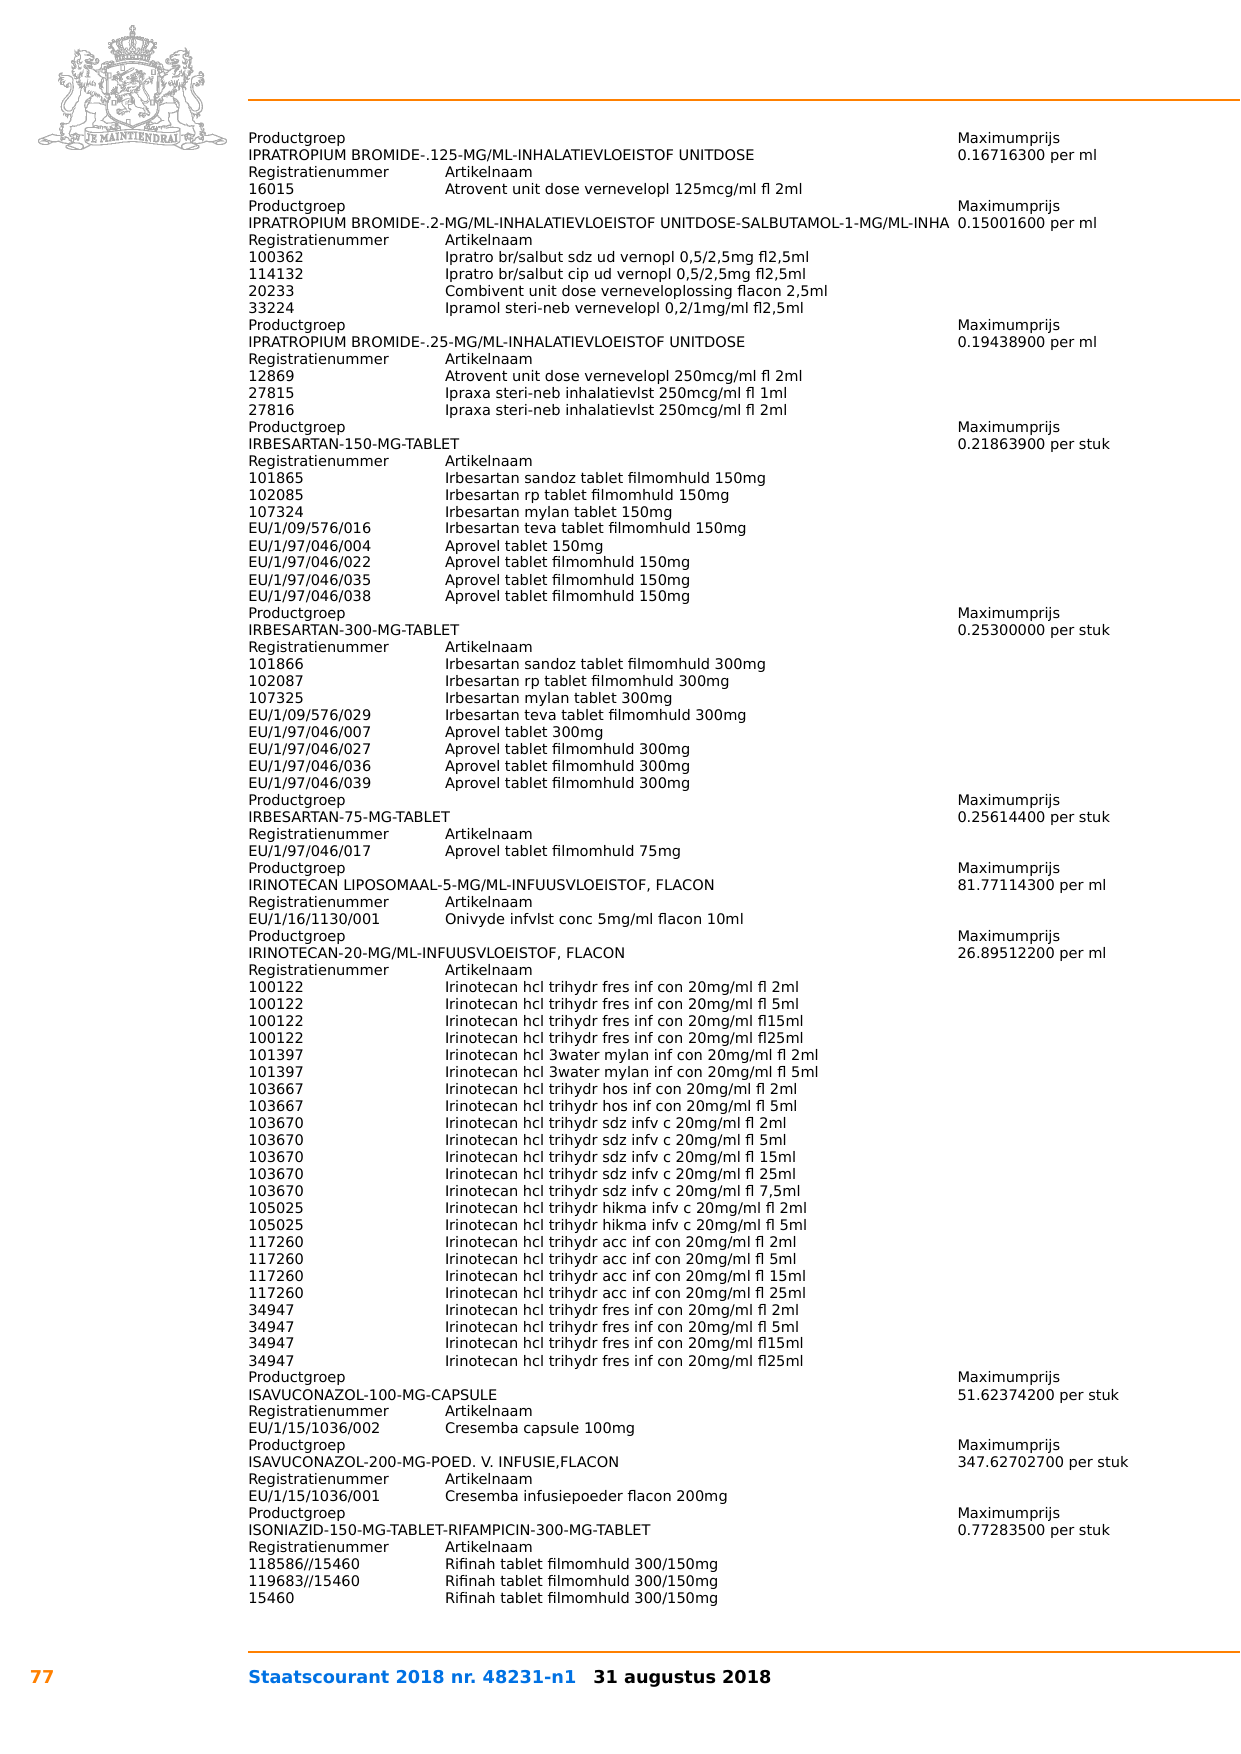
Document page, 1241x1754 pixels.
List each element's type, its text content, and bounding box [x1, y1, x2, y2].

table_cell Irinotecan hcl trihydr hos inf con 20mg/ml fl 5ml [439, 1098, 951, 1115]
table_cell [951, 1353, 1163, 1369]
table_cell 33224 [248, 300, 439, 317]
table_cell 101866 [248, 656, 439, 673]
table_cell Productgroep [248, 1437, 439, 1454]
table_cell Irinotecan hcl 3water mylan inf con 20mg/ml fl 2ml [439, 1047, 951, 1064]
table_cell Irbesartan mylan tablet 300mg [439, 690, 951, 707]
table_cell [951, 1539, 1163, 1556]
table_cell ISAVUCONAZOL-100-MG-CAPSULE [248, 1386, 951, 1403]
table_cell [951, 1335, 1163, 1352]
table_cell Irinotecan hcl trihydr fres inf con 20mg/ml fl 2ml [439, 1301, 951, 1318]
table_cell [439, 1437, 951, 1454]
table_cell 51.62374200 per stuk [951, 1386, 1163, 1403]
table_cell EU/1/97/046/027 [248, 741, 439, 758]
table_cell [951, 758, 1163, 775]
table_cell [951, 266, 1163, 283]
table_cell Irbesartan rp tablet filmomhuld 150mg [439, 486, 951, 503]
table_cell [951, 1081, 1163, 1098]
table_cell Productgroep [248, 130, 439, 147]
table_cell [951, 588, 1163, 605]
table_cell 107325 [248, 690, 439, 707]
table_cell Registratienummer [248, 1403, 439, 1420]
table_cell IRINOTECAN LIPOSOMAAL-5-MG/ML-INFUUSVLOEISTOF, FLACON [248, 877, 951, 894]
table_cell [951, 1013, 1163, 1030]
table_cell Maximumprijs [951, 928, 1163, 945]
table_cell 105025 [248, 1217, 439, 1233]
table_cell Registratienummer [248, 232, 439, 249]
table_cell 102087 [248, 673, 439, 690]
table_cell 27816 [248, 402, 439, 418]
table_cell 100122 [248, 1013, 439, 1030]
table_cell 103670 [248, 1115, 439, 1132]
table_cell Artikelnaam [439, 1539, 951, 1556]
table_cell 34947 [248, 1335, 439, 1352]
table_cell 34947 [248, 1301, 439, 1318]
table_cell Ipraxa steri-neb inhalatievlst 250mcg/ml fl 2ml [439, 402, 951, 418]
table_cell Irinotecan hcl trihydr acc inf con 20mg/ml fl 2ml [439, 1234, 951, 1251]
table_cell 118586//15460 [248, 1556, 439, 1573]
table_cell [439, 130, 951, 147]
table_cell [951, 300, 1163, 317]
table_cell [951, 1115, 1163, 1132]
table_cell Ipramol steri-neb vernevelopl 0,2/1mg/ml fl2,5ml [439, 300, 951, 317]
table_cell [951, 656, 1163, 673]
table_cell [951, 690, 1163, 707]
table_cell [951, 164, 1163, 181]
table_cell Registratienummer [248, 351, 439, 368]
table_cell [951, 1573, 1163, 1590]
table_cell 101397 [248, 1047, 439, 1064]
table_cell [951, 1319, 1163, 1335]
table_cell EU/1/16/1130/001 [248, 911, 439, 928]
table_cell [951, 1268, 1163, 1284]
table_cell 0.21863900 per stuk [951, 436, 1163, 452]
table_cell 347.62702700 per stuk [951, 1454, 1163, 1471]
table_cell IRINOTECAN-20-MG/ML-INFUUSVLOEISTOF, FLACON [248, 945, 951, 962]
table_cell EU/1/97/046/038 [248, 588, 439, 605]
table_cell 34947 [248, 1319, 439, 1335]
table_cell [951, 1030, 1163, 1047]
table_cell IPRATROPIUM BROMIDE-.2-MG/ML-INHALATIEVLOEISTOF UNITDOSE-SALBUTAMOL-1-MG/ML-INHA [248, 215, 951, 232]
table_cell [951, 1166, 1163, 1183]
table_cell Ipraxa steri-neb inhalatievlst 250mcg/ml fl 1ml [439, 385, 951, 402]
table_cell [951, 1301, 1163, 1318]
table_cell [951, 1285, 1163, 1301]
table_cell [951, 996, 1163, 1013]
table_cell Maximumprijs [951, 605, 1163, 622]
table_cell Onivyde infvlst conc 5mg/ml flacon 10ml [439, 911, 951, 928]
table_cell Aprovel tablet filmomhuld 150mg [439, 588, 951, 605]
table_cell 0.15001600 per ml [951, 215, 1163, 232]
table_cell 117260 [248, 1251, 439, 1267]
table_cell [951, 249, 1163, 266]
table_cell Productgroep [248, 860, 439, 877]
table_cell Irinotecan hcl trihydr fres inf con 20mg/ml fl25ml [439, 1030, 951, 1047]
table_cell EU/1/97/046/036 [248, 758, 439, 775]
picture [38, 25, 227, 150]
table_cell Productgroep [248, 792, 439, 809]
table_cell [439, 198, 951, 215]
table_cell [951, 486, 1163, 503]
table_cell Registratienummer [248, 639, 439, 656]
table_cell 100122 [248, 979, 439, 996]
table_cell [951, 385, 1163, 402]
table_cell 81.77114300 per ml [951, 877, 1163, 894]
table_cell [439, 860, 951, 877]
table_cell Registratienummer [248, 164, 439, 181]
table_cell Combivent unit dose verneveloplossing flacon 2,5ml [439, 283, 951, 300]
table_cell [439, 317, 951, 334]
table_cell 103667 [248, 1098, 439, 1115]
table_cell Maximumprijs [951, 1437, 1163, 1454]
table_cell Registratienummer [248, 826, 439, 843]
table_cell Irinotecan hcl trihydr fres inf con 20mg/ml fl 2ml [439, 979, 951, 996]
table_cell EU/1/97/046/039 [248, 775, 439, 792]
table_cell Registratienummer [248, 1539, 439, 1556]
table_cell Irinotecan hcl trihydr sdz infv c 20mg/ml fl 25ml [439, 1166, 951, 1183]
table_cell Artikelnaam [439, 1403, 951, 1420]
table_cell Productgroep [248, 317, 439, 334]
table_cell Irinotecan hcl trihydr acc inf con 20mg/ml fl 15ml [439, 1268, 951, 1284]
table_cell Productgroep [248, 198, 439, 215]
table_cell Productgroep [248, 605, 439, 622]
table_cell ISONIAZID-150-MG-TABLET-RIFAMPICIN-300-MG-TABLET [248, 1522, 951, 1539]
table_cell 100362 [248, 249, 439, 266]
table_cell Atrovent unit dose vernevelopl 125mcg/ml fl 2ml [439, 181, 951, 198]
table_cell EU/1/97/046/017 [248, 843, 439, 860]
table_cell 117260 [248, 1234, 439, 1251]
table_cell [951, 673, 1163, 690]
table_cell Aprovel tablet 150mg [439, 538, 951, 554]
table_cell 34947 [248, 1353, 439, 1369]
table_cell Atrovent unit dose vernevelopl 250mcg/ml fl 2ml [439, 368, 951, 384]
table_cell [951, 1251, 1163, 1267]
table_cell 15460 [248, 1590, 439, 1607]
table_cell 100122 [248, 996, 439, 1013]
table_cell Aprovel tablet 300mg [439, 724, 951, 741]
table_cell Artikelnaam [439, 232, 951, 249]
table_cell Irinotecan hcl trihydr acc inf con 20mg/ml fl 25ml [439, 1285, 951, 1301]
table_cell [951, 724, 1163, 741]
table_cell Productgroep [248, 928, 439, 945]
table_cell Aprovel tablet filmomhuld 75mg [439, 843, 951, 860]
table_cell Registratienummer [248, 962, 439, 979]
table_cell [951, 538, 1163, 554]
table_cell Cresemba infusiepoeder flacon 200mg [439, 1488, 951, 1505]
table_cell Registratienummer [248, 1471, 439, 1488]
table_cell Irinotecan hcl trihydr fres inf con 20mg/ml fl15ml [439, 1013, 951, 1030]
table_cell Irinotecan hcl trihydr sdz infv c 20mg/ml fl 7,5ml [439, 1183, 951, 1199]
table_cell [951, 504, 1163, 520]
table_cell 0.16716300 per ml [951, 147, 1163, 164]
table_cell 26.89512200 per ml [951, 945, 1163, 962]
table_cell 103670 [248, 1132, 439, 1149]
table_cell Ipratro br/salbut cip ud vernopl 0,5/2,5mg fl2,5ml [439, 266, 951, 283]
table_cell Irinotecan hcl trihydr hos inf con 20mg/ml fl 2ml [439, 1081, 951, 1098]
table_cell Maximumprijs [951, 1505, 1163, 1522]
table_cell EU/1/97/046/022 [248, 554, 439, 571]
table_cell Aprovel tablet filmomhuld 300mg [439, 741, 951, 758]
table_cell [951, 283, 1163, 300]
table_cell Irinotecan hcl trihydr acc inf con 20mg/ml fl 5ml [439, 1251, 951, 1267]
table_cell Irinotecan hcl trihydr fres inf con 20mg/ml fl25ml [439, 1353, 951, 1369]
table_cell EU/1/97/046/035 [248, 571, 439, 588]
table_cell Irbesartan teva tablet filmomhuld 300mg [439, 707, 951, 724]
table_cell [951, 1420, 1163, 1437]
table_cell Artikelnaam [439, 453, 951, 469]
table_cell 107324 [248, 504, 439, 520]
table_cell Rifinah tablet filmomhuld 300/150mg [439, 1573, 951, 1590]
table_cell ISAVUCONAZOL-200-MG-POED. V. INFUSIE,FLACON [248, 1454, 951, 1471]
table_cell [951, 639, 1163, 656]
table_cell [951, 554, 1163, 571]
table_cell Artikelnaam [439, 962, 951, 979]
table_cell [951, 1047, 1163, 1064]
table_cell [439, 605, 951, 622]
table_cell [951, 826, 1163, 843]
table_cell 103670 [248, 1183, 439, 1199]
table_cell [439, 1369, 951, 1386]
table_cell Irinotecan hcl 3water mylan inf con 20mg/ml fl 5ml [439, 1064, 951, 1081]
table_cell 119683//15460 [248, 1573, 439, 1590]
table_cell [951, 1149, 1163, 1166]
table_cell [951, 1183, 1163, 1199]
table_cell 114132 [248, 266, 439, 283]
table_cell 103670 [248, 1166, 439, 1183]
table_cell [951, 571, 1163, 588]
table_cell IRBESARTAN-150-MG-TABLET [248, 436, 951, 452]
table_cell Cresemba capsule 100mg [439, 1420, 951, 1437]
table_cell EU/1/09/576/016 [248, 520, 439, 537]
table_cell Irbesartan rp tablet filmomhuld 300mg [439, 673, 951, 690]
table_cell 20233 [248, 283, 439, 300]
table_cell Maximumprijs [951, 419, 1163, 436]
table_cell [951, 520, 1163, 537]
table_cell 102085 [248, 486, 439, 503]
table_cell [951, 775, 1163, 792]
table_cell [951, 351, 1163, 368]
table_cell Artikelnaam [439, 894, 951, 911]
table_cell 16015 [248, 181, 439, 198]
table_cell Irinotecan hcl trihydr fres inf con 20mg/ml fl 5ml [439, 1319, 951, 1335]
table_cell Rifinah tablet filmomhuld 300/150mg [439, 1590, 951, 1607]
table_cell Irinotecan hcl trihydr sdz infv c 20mg/ml fl 5ml [439, 1132, 951, 1149]
table_cell EU/1/97/046/004 [248, 538, 439, 554]
table_cell Maximumprijs [951, 317, 1163, 334]
table_cell 12869 [248, 368, 439, 384]
table_cell [951, 181, 1163, 198]
table_cell [951, 470, 1163, 486]
table_cell [951, 1217, 1163, 1233]
table_cell Irbesartan sandoz tablet filmomhuld 300mg [439, 656, 951, 673]
table_cell [951, 1556, 1163, 1573]
table_cell Productgroep [248, 419, 439, 436]
table_cell EU/1/09/576/029 [248, 707, 439, 724]
table_cell [951, 962, 1163, 979]
table_cell [951, 453, 1163, 469]
table_cell [951, 402, 1163, 418]
table_cell [951, 979, 1163, 996]
table_cell [439, 792, 951, 809]
table_cell Artikelnaam [439, 826, 951, 843]
table_cell Maximumprijs [951, 792, 1163, 809]
table_cell IPRATROPIUM BROMIDE-.125-MG/ML-INHALATIEVLOEISTOF UNITDOSE [248, 147, 951, 164]
table_cell Productgroep [248, 1369, 439, 1386]
table_cell [951, 1403, 1163, 1420]
table_cell Registratienummer [248, 453, 439, 469]
table_cell 0.77283500 per stuk [951, 1522, 1163, 1539]
table_cell [951, 1200, 1163, 1217]
table_cell 103667 [248, 1081, 439, 1098]
table_cell [951, 232, 1163, 249]
table_cell Irbesartan teva tablet filmomhuld 150mg [439, 520, 951, 537]
table_cell EU/1/15/1036/001 [248, 1488, 439, 1505]
table_cell EU/1/15/1036/002 [248, 1420, 439, 1437]
table_cell Productgroep [248, 1505, 439, 1522]
table_cell Aprovel tablet filmomhuld 300mg [439, 775, 951, 792]
table_cell Artikelnaam [439, 639, 951, 656]
table_cell [951, 1471, 1163, 1488]
table_cell 105025 [248, 1200, 439, 1217]
table_cell [951, 911, 1163, 928]
table_cell 103670 [248, 1149, 439, 1166]
table_cell 0.25300000 per stuk [951, 622, 1163, 639]
table_cell [439, 1505, 951, 1522]
table_cell IRBESARTAN-300-MG-TABLET [248, 622, 951, 639]
table_cell [951, 1234, 1163, 1251]
table_cell 117260 [248, 1268, 439, 1284]
table_cell Maximumprijs [951, 130, 1163, 147]
table_cell Maximumprijs [951, 860, 1163, 877]
table_cell 100122 [248, 1030, 439, 1047]
table_cell Irinotecan hcl trihydr fres inf con 20mg/ml fl15ml [439, 1335, 951, 1352]
table_cell Irinotecan hcl trihydr sdz infv c 20mg/ml fl 15ml [439, 1149, 951, 1166]
table_cell 101397 [248, 1064, 439, 1081]
table_cell [951, 1590, 1163, 1607]
table_cell [951, 1132, 1163, 1149]
table_cell [951, 1488, 1163, 1505]
table_cell 27815 [248, 385, 439, 402]
table_cell [951, 1098, 1163, 1115]
table_cell Irinotecan hcl trihydr hikma infv c 20mg/ml fl 2ml [439, 1200, 951, 1217]
table_cell [951, 741, 1163, 758]
table_cell [951, 1064, 1163, 1081]
table_cell 117260 [248, 1285, 439, 1301]
table_cell Artikelnaam [439, 351, 951, 368]
table_cell Rifinah tablet filmomhuld 300/150mg [439, 1556, 951, 1573]
table_cell 0.25614400 per stuk [951, 809, 1163, 826]
table_cell Irbesartan mylan tablet 150mg [439, 504, 951, 520]
table_cell Irinotecan hcl trihydr hikma infv c 20mg/ml fl 5ml [439, 1217, 951, 1233]
table_cell Irbesartan sandoz tablet filmomhuld 150mg [439, 470, 951, 486]
table_cell [439, 928, 951, 945]
table_cell [951, 368, 1163, 384]
table_cell 0.19438900 per ml [951, 334, 1163, 351]
table_cell Maximumprijs [951, 198, 1163, 215]
table_cell Aprovel tablet filmomhuld 150mg [439, 554, 951, 571]
table_cell IPRATROPIUM BROMIDE-.25-MG/ML-INHALATIEVLOEISTOF UNITDOSE [248, 334, 951, 351]
table_cell Ipratro br/salbut sdz ud vernopl 0,5/2,5mg fl2,5ml [439, 249, 951, 266]
table_cell Aprovel tablet filmomhuld 150mg [439, 571, 951, 588]
table_cell [951, 707, 1163, 724]
table_cell Irinotecan hcl trihydr fres inf con 20mg/ml fl 5ml [439, 996, 951, 1013]
table_cell Maximumprijs [951, 1369, 1163, 1386]
table_cell Registratienummer [248, 894, 439, 911]
table_cell Irinotecan hcl trihydr sdz infv c 20mg/ml fl 2ml [439, 1115, 951, 1132]
table_cell [951, 894, 1163, 911]
table_cell [951, 843, 1163, 860]
table_cell [439, 419, 951, 436]
table_cell Artikelnaam [439, 1471, 951, 1488]
table_cell 101865 [248, 470, 439, 486]
table_cell IRBESARTAN-75-MG-TABLET [248, 809, 951, 826]
table_cell Artikelnaam [439, 164, 951, 181]
table_cell EU/1/97/046/007 [248, 724, 439, 741]
table_cell Aprovel tablet filmomhuld 300mg [439, 758, 951, 775]
